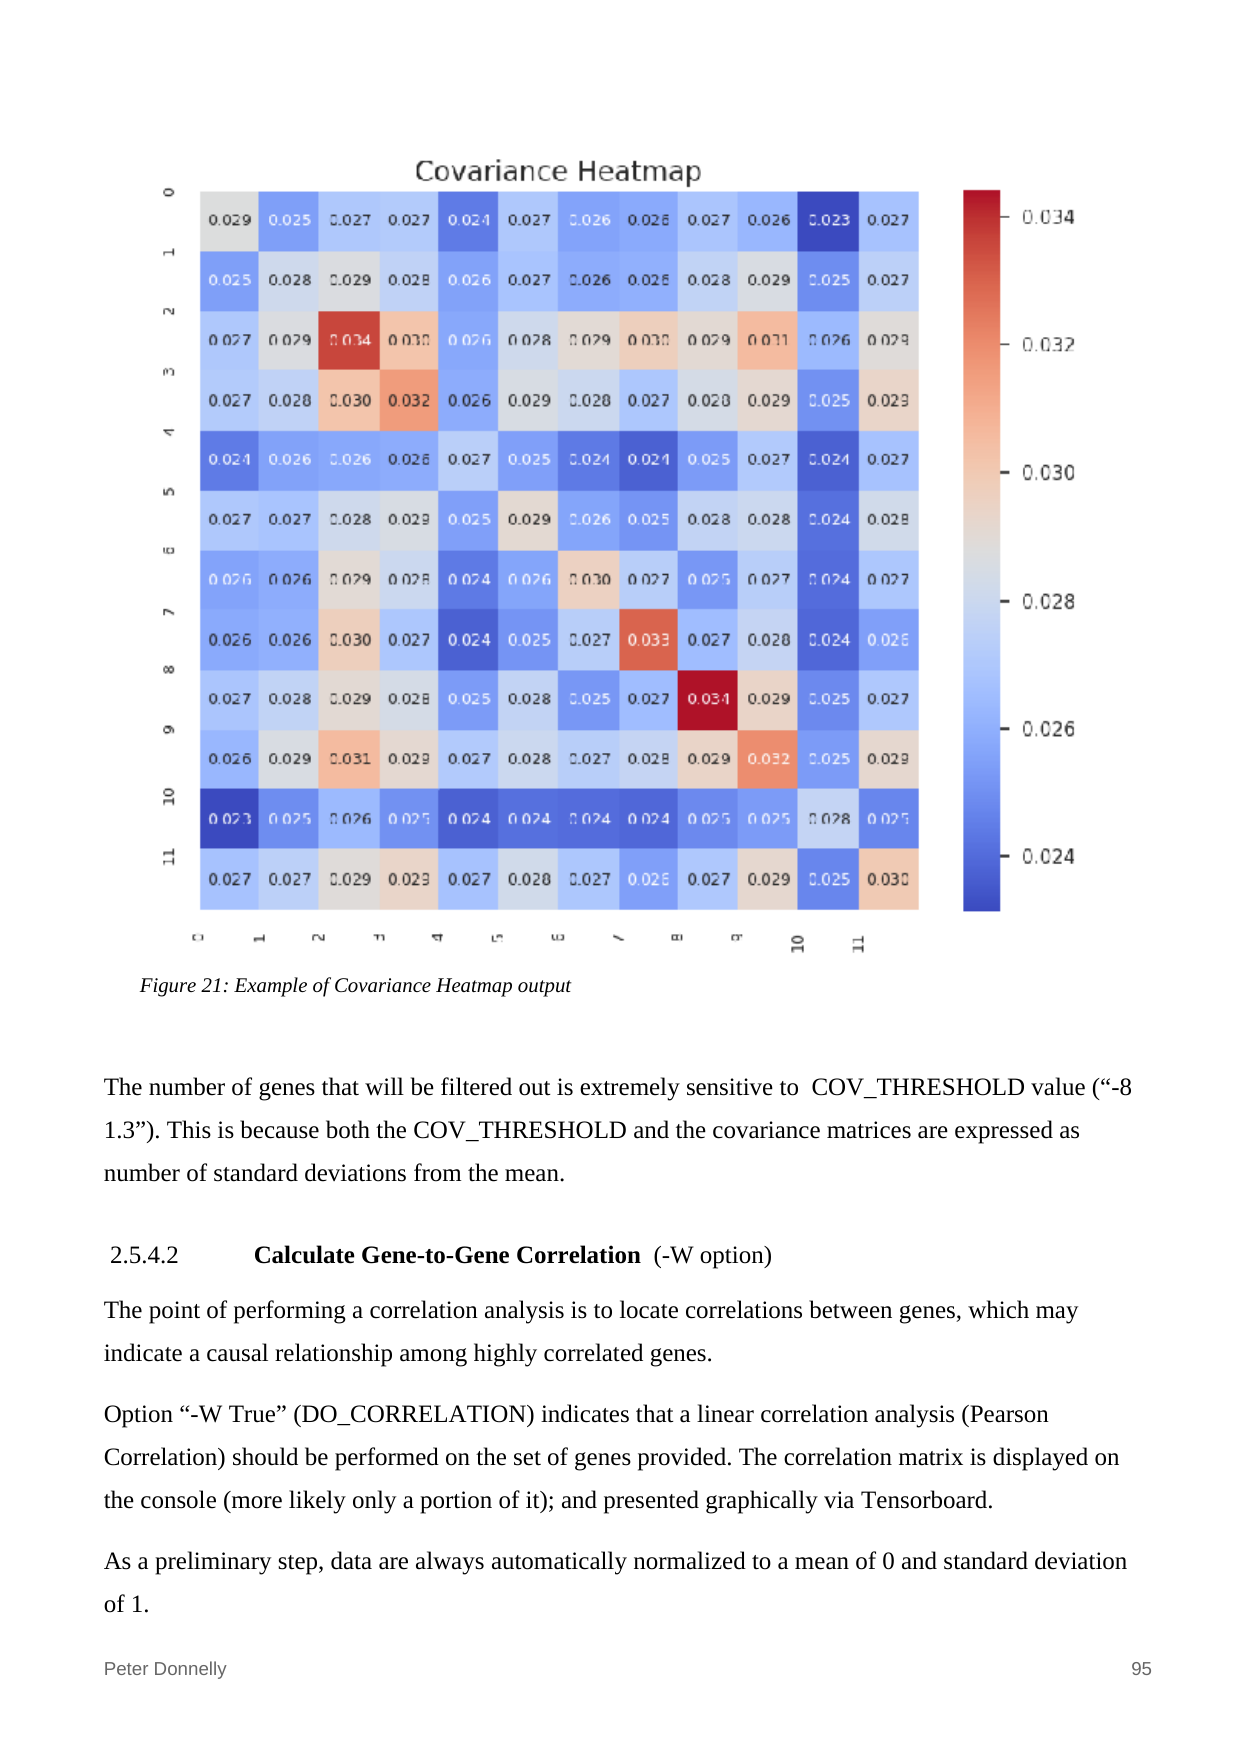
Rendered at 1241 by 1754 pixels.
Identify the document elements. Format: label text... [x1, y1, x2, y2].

text Figure 21: Example of Covariance Heatmap output [139, 973, 1110, 997]
picture [139, 132, 1111, 973]
text As a preliminary step, data are always automatically normalized to a mean of 0 and standard deviation of 1. [103, 1546, 1146, 1618]
text The point of performing a correlation analysis is to locate correlations between genes, which may indicate a causal relationship among highly correlated genes. [103, 1295, 1146, 1367]
text The number of genes that will be filtered out is extremely sensitive to COV_THRESHOLD value (“-8 1.3”). This is because both the COV_THRESHOLD and the covariance matrices are expressed as number of standard deviations from the mean. [103, 1072, 1146, 1187]
text Option “-W True” (DO_CORRELATION) indicates that a linear correlation analysis (Pearson Correlation) should be performed on the set of genes provided. The correlation matrix is displayed on the console (more likely only a portion of it); and presented graphically via Tensorboard. [103, 1399, 1146, 1514]
subtitle Calculate Gene-to-Gene Correlation (-W option) [103, 1240, 1146, 1268]
